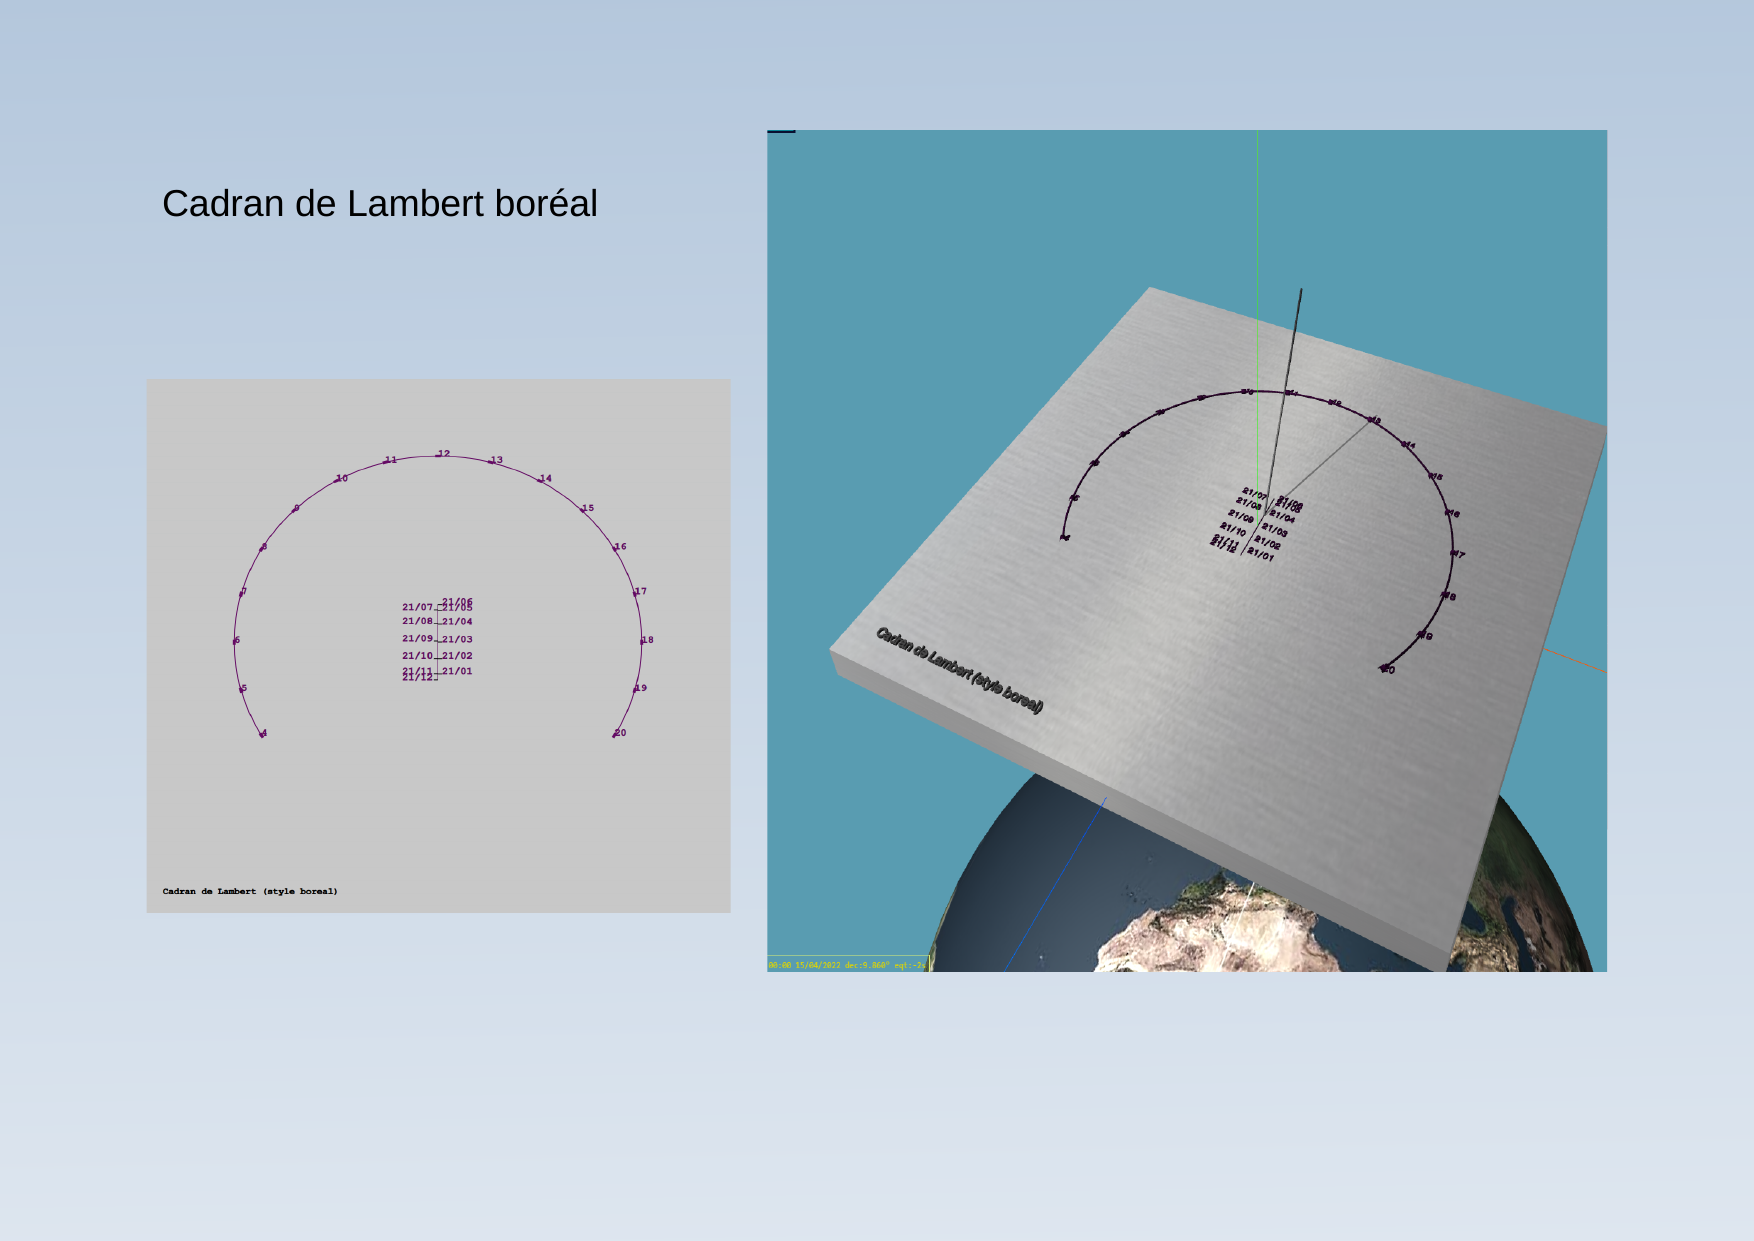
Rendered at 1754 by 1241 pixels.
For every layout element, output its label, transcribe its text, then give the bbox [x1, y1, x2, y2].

picture [146, 379, 731, 913]
title Cadran de Lambert boréal [88, 130, 673, 273]
picture [767, 130, 1608, 972]
